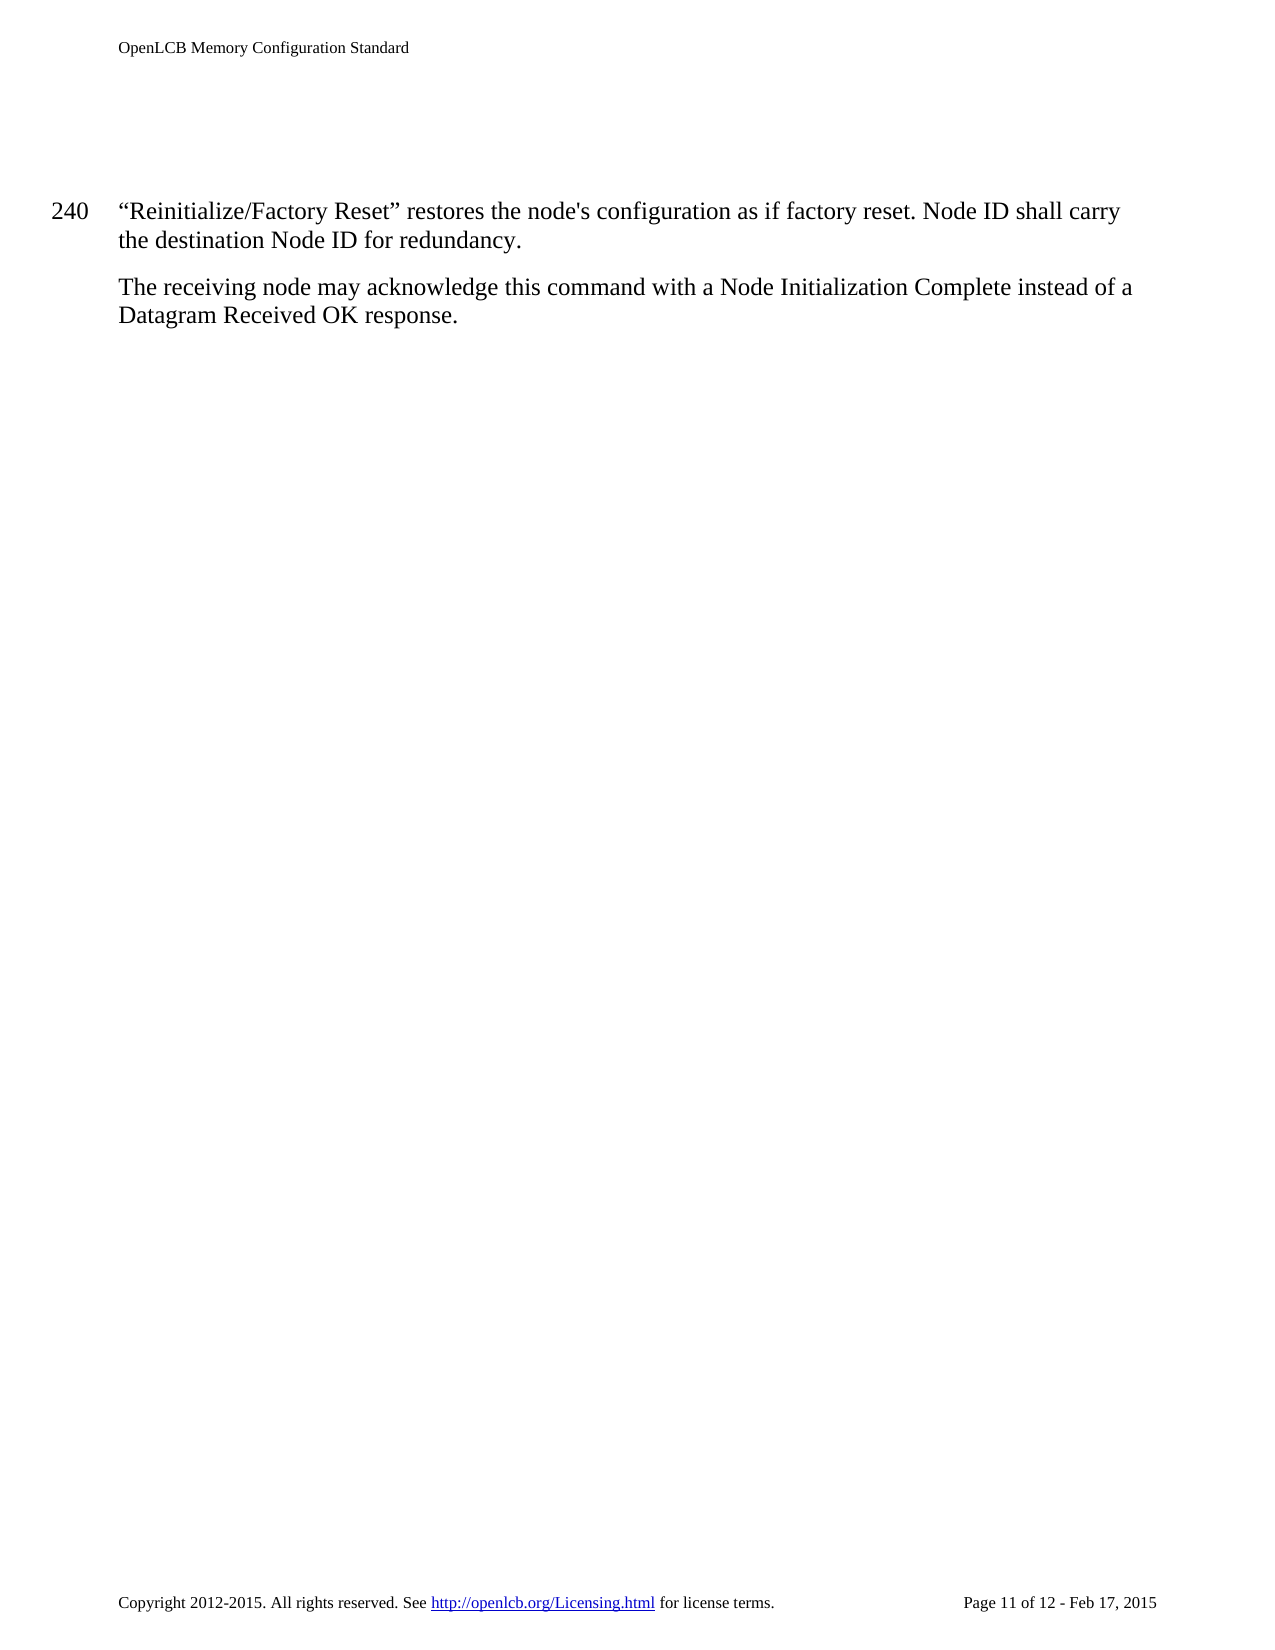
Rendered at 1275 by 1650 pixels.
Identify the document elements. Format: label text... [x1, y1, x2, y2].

text “Reinitialize/Factory Reset” restores the node's configuration as if factory reset. Node ID shall carry the destination Node ID for redundancy. [118, 196, 1157, 254]
